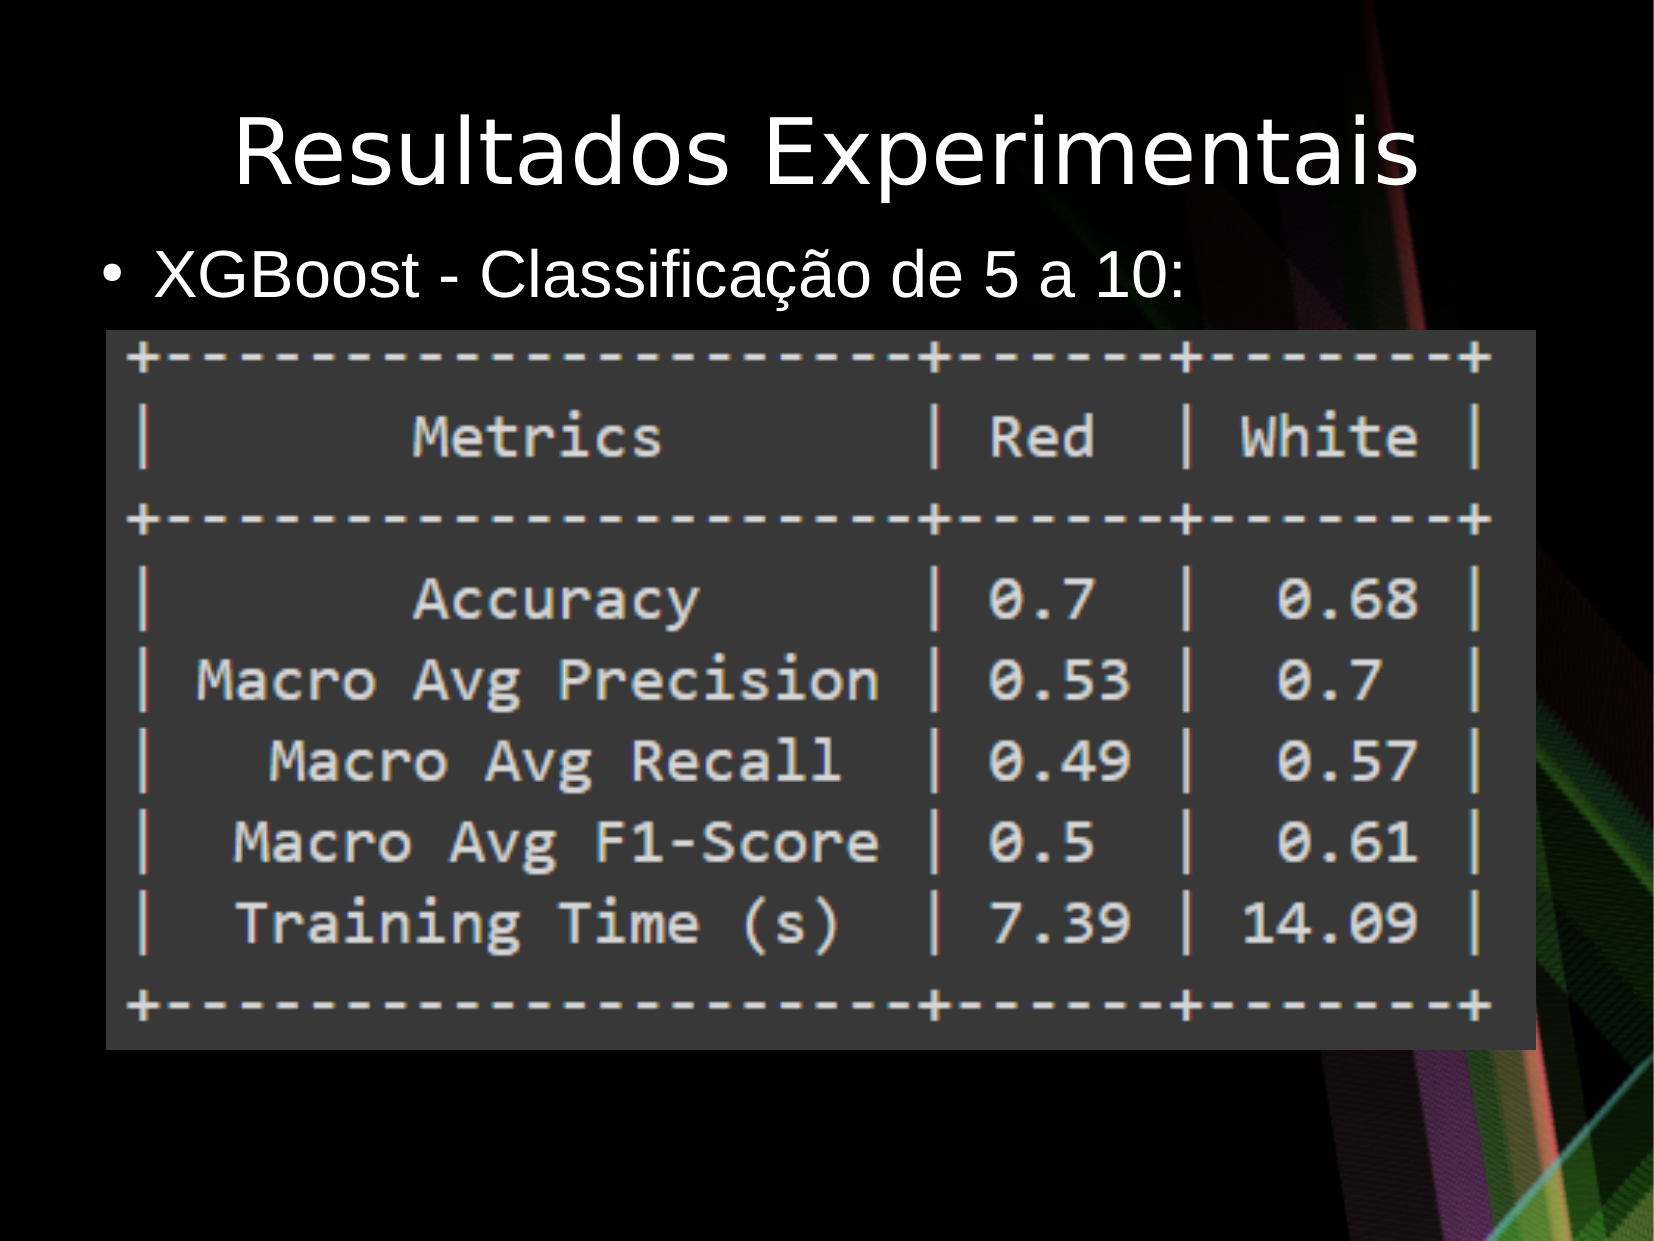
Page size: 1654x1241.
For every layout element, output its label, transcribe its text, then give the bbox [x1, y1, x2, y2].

picture [0, 0, 1654, 1241]
title Resultados Experimentais [82, 49, 1571, 237]
list XGBoost - Classificação de 5 a 10: [82, 237, 1571, 957]
